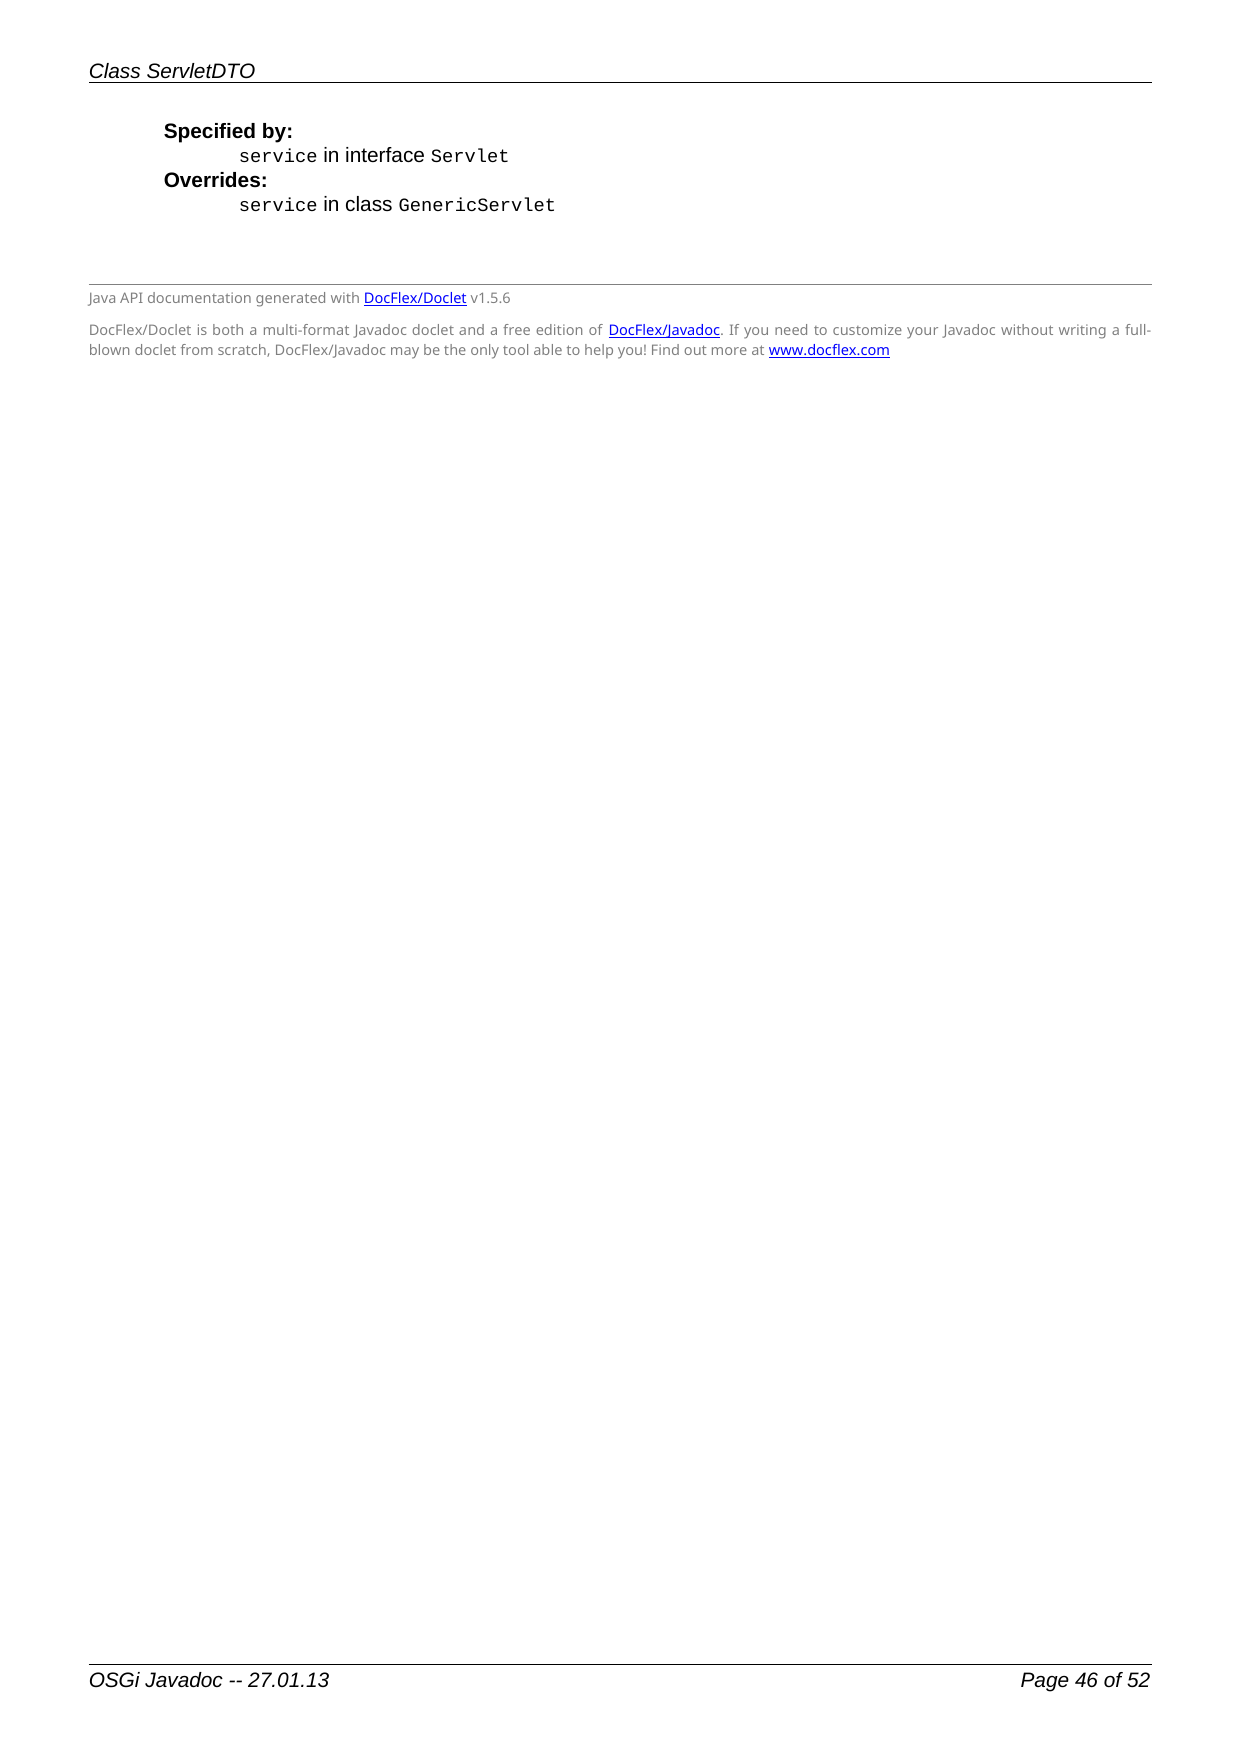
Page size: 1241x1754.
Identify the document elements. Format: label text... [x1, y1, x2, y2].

text Java API documentation generated with DocFlex/Doclet v1.5.6 [88, 285, 1152, 308]
text service in interface Servlet [238, 142, 1152, 168]
text Specified by: [163, 118, 1152, 142]
text Overrides: [163, 168, 1152, 192]
text service in class GenericServlet [238, 192, 1152, 217]
text DocFlex/Doclet is both a multi-format Javadoc doclet and a free edition of DocFlex/Javadoc. If you need to customize your Javadoc without writing a full-blown doclet from scratch, DocFlex/Javadoc may be the only tool able to help you! Find out more at www.docflex.com [88, 320, 1152, 360]
